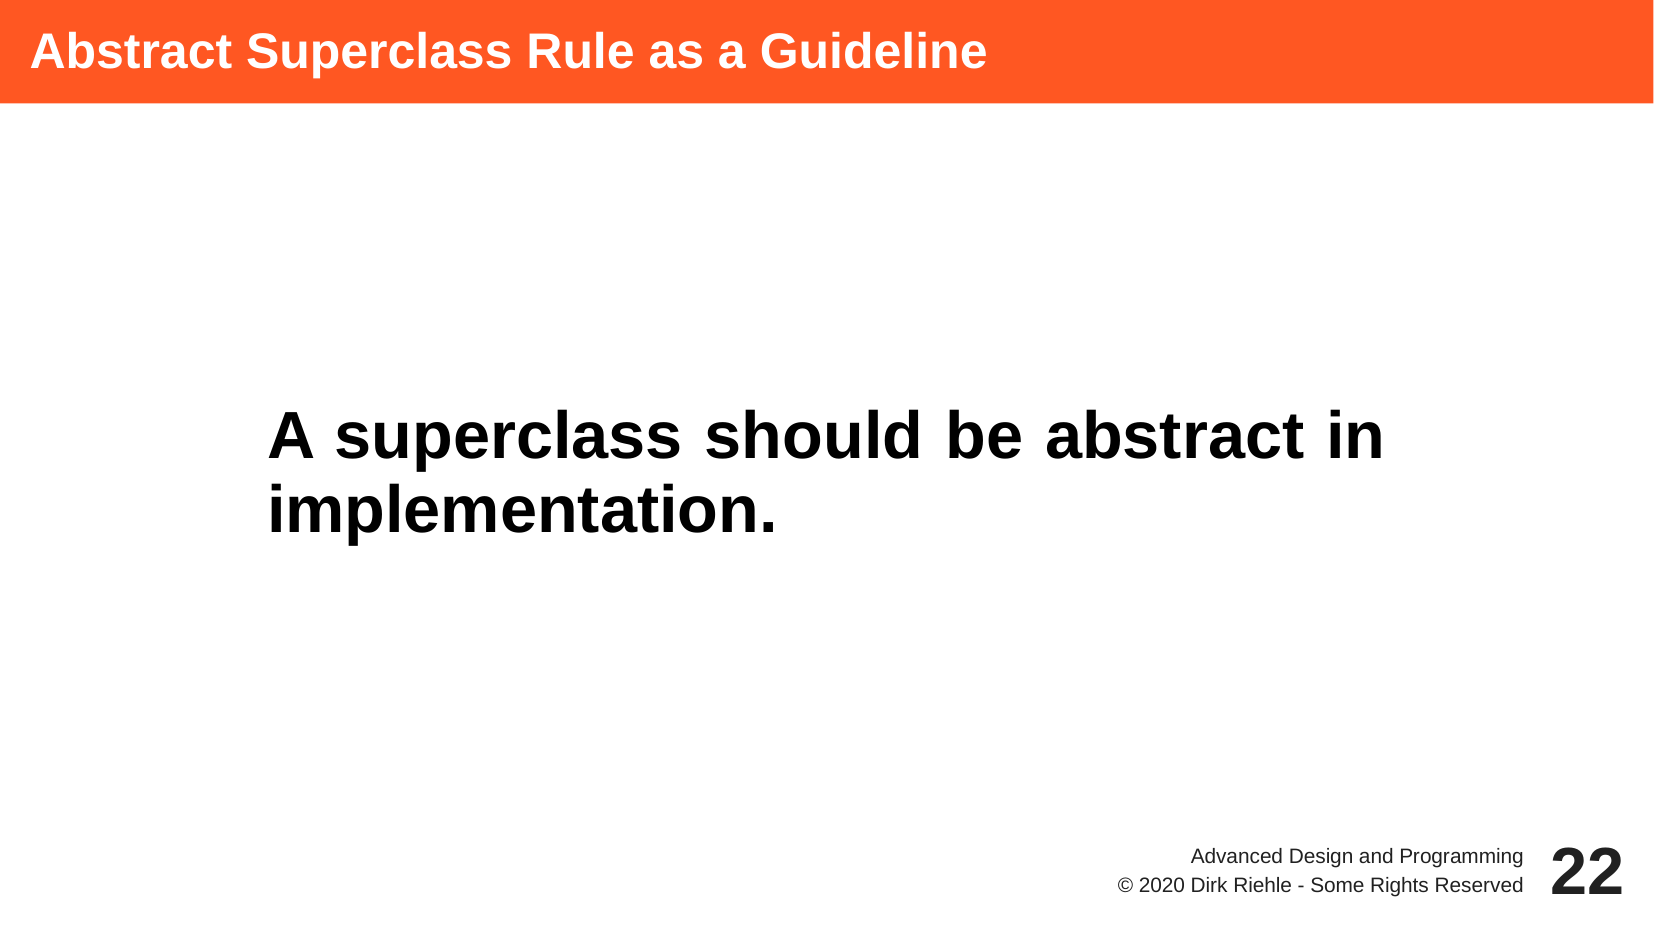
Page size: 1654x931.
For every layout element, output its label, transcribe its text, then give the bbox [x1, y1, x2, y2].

title Abstract Superclass Rule as a Guideline [0, 0, 1654, 104]
subtitle A superclass should be abstract in implementation. [29, 132, 1625, 813]
